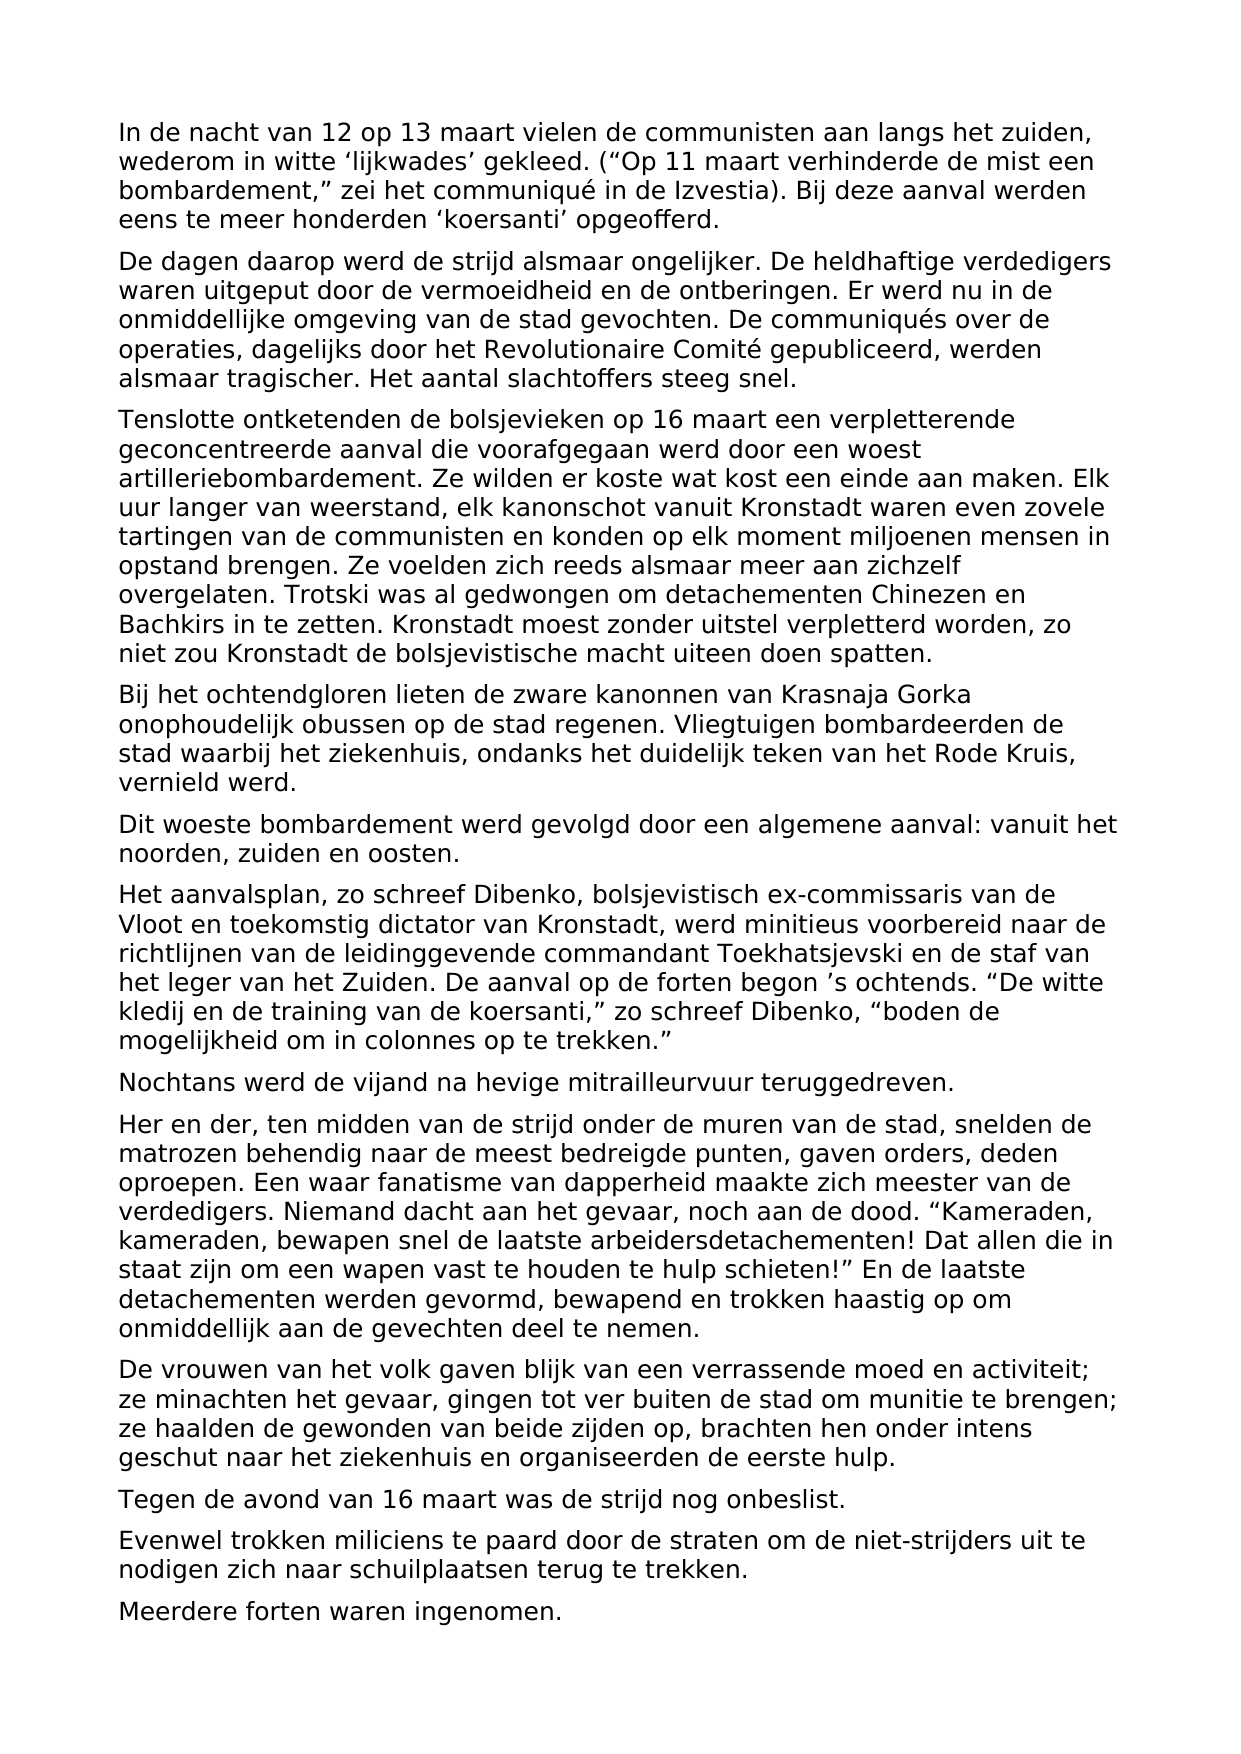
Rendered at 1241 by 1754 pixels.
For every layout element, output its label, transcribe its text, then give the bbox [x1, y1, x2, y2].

text Bij het ochtendgloren lieten de zware kanonnen van Krasnaja Gorka onophoudelijk obussen op de stad regenen. Vliegtuigen bombardeerden de stad waarbij het ziekenhuis, ondanks het duidelijk teken van het Rode Kruis, vernield werd. [118, 681, 1122, 797]
text De dagen daarop werd de strijd alsmaar ongelijker. De heldhaftige verdedigers waren uitgeput door de vermoeidheid en de ontberingen. Er werd nu in de onmiddellijke omgeving van de stad gevochten. De communiqués over de operaties, dagelijks door het Revolutionaire Comité gepubliceerd, werden alsmaar tragischer. Het aantal slachtoffers steeg snel. [118, 247, 1122, 393]
text In de nacht van 12 op 13 maart vielen de communisten aan langs het zuiden, wederom in witte ‘lijkwades’ gekleed. (“Op 11 maart verhinderde de mist een bombardement,” zei het communiqué in de Izvestia). Bij deze aanval werden eens te meer honderden ‘koersanti’ opgeofferd. [118, 118, 1122, 235]
text Dit woeste bombardement werd gevolgd door een algemene aanval: vanuit het noorden, zuiden en oosten. [118, 810, 1122, 868]
text Her en der, ten midden van de strijd onder de muren van de stad, snelden de matrozen behendig naar de meest bedreigde punten, gaven orders, deden oproepen. Een waar fanatisme van dapperheid maakte zich meester van de verdedigers. Niemand dacht aan het gevaar, noch aan de dood. “Kameraden, kameraden, bewapen snel de laatste arbeidersdetachementen! Dat allen die in staat zijn om een wapen vast te houden te hulp schieten!” En de laatste detachementen werden gevormd, bewapend en trokken haastig op om onmiddellijk aan de gevechten deel te nemen. [118, 1110, 1122, 1343]
text Tegen de avond van 16 maart was de strijd nog onbeslist. [118, 1485, 1122, 1514]
text Meerdere forten waren ingenomen. [118, 1597, 1122, 1626]
text Tenslotte ontketenden de bolsjevieken op 16 maart een verpletterende geconcentreerde aanval die voorafgegaan werd door een woest artilleriebombardement. Ze wilden er koste wat kost een einde aan maken. Elk uur langer van weerstand, elk kanonschot vanuit Kronstadt waren even zovele tartingen van de communisten en konden op elk moment miljoenen mensen in opstand brengen. Ze voelden zich reeds alsmaar meer aan zichzelf overgelaten. Trotski was al gedwongen om detachementen Chinezen en Bachkirs in te zetten. Kronstadt moest zonder uitstel verpletterd worden, zo niet zou Kronstadt de bolsjevistische macht uiteen doen spatten. [118, 406, 1122, 668]
text Nochtans werd de vijand na hevige mitrailleurvuur teruggedreven. [118, 1068, 1122, 1097]
text De vrouwen van het volk gaven blijk van een verrassende moed en activiteit; ze minachten het gevaar, gingen tot ver buiten de stad om munitie te brengen; ze haalden de gewonden van beide zijden op, brachten hen onder intens geschut naar het ziekenhuis en organiseerden de eerste hulp. [118, 1356, 1122, 1472]
text Het aanvalsplan, zo schreef Dibenko, bolsjevistisch ex-commissaris van de Vloot en toekomstig dictator van Kronstadt, werd minitieus voorbereid naar de richtlijnen van de leidinggevende commandant Toekhatsjevski en de staf van het leger van het Zuiden. De aanval op de forten begon ’s ochtends. “De witte kledij en de training van de koersanti,” zo schreef Dibenko, “boden de mogelijkheid om in colonnes op te trekken.” [118, 881, 1122, 1056]
text Evenwel trokken miliciens te paard door de straten om de niet-strijders uit te nodigen zich naar schuilplaatsen terug te trekken. [118, 1526, 1122, 1585]
